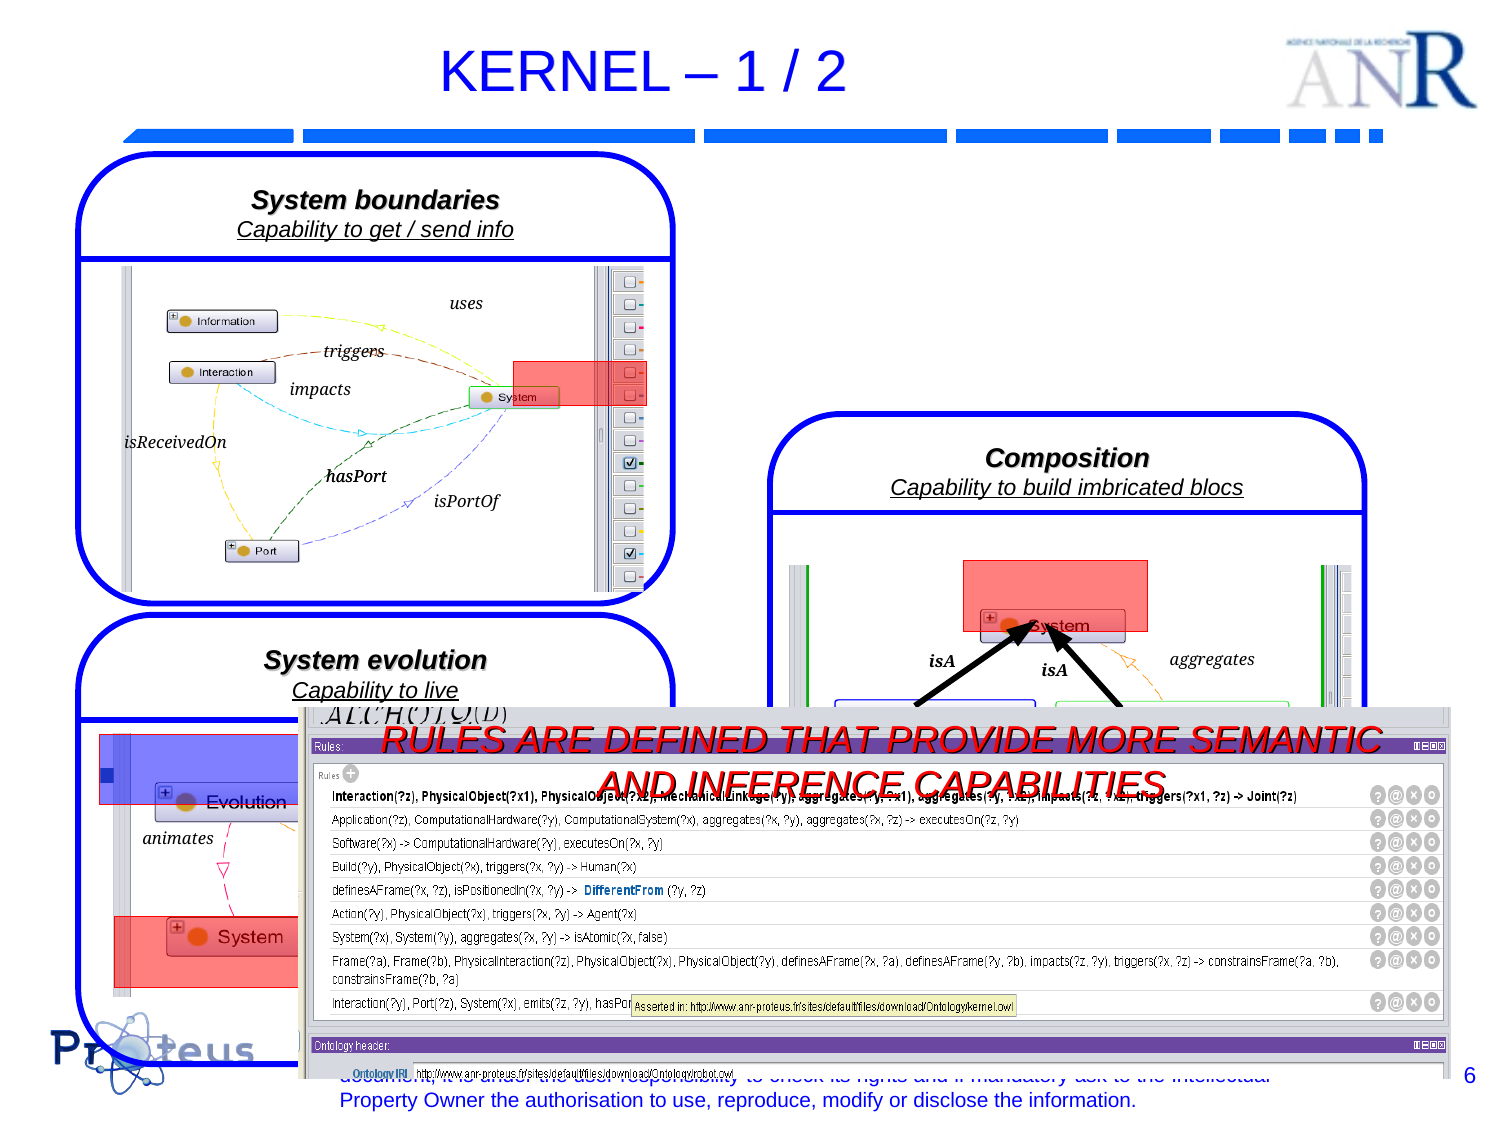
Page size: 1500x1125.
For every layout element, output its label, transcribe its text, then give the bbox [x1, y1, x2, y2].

text_box [114, 916, 298, 988]
text_box [99, 734, 298, 805]
text_box uses [434, 285, 494, 325]
text_box isPortOf [419, 483, 507, 523]
text_box isA [1026, 652, 1079, 692]
picture [1281, 27, 1484, 115]
text_box System boundaries Capability to get / send info [78, 262, 673, 604]
title KERNEL – 1 / 2 [23, 11, 1264, 130]
text_box Composition Capability to build imbricated blocs [769, 414, 1365, 510]
text_box isA [914, 643, 967, 679]
picture [100, 565, 1465, 1079]
text_box System evolution Capability to live [78, 723, 298, 1065]
text_box [963, 560, 1148, 632]
text_box impacts [274, 371, 357, 411]
picture [35, 1003, 272, 1101]
picture [121, 266, 644, 592]
text_box animates [127, 820, 218, 861]
text_box triggers [308, 333, 391, 374]
text_box System boundaries Capability to get / send info [78, 154, 673, 256]
text_box hasPort [311, 458, 394, 499]
text_box System evolution Capability to live [78, 614, 673, 717]
text_box isReceivedOn [109, 424, 231, 465]
text_box aggregates [1154, 641, 1258, 682]
text_box [513, 361, 647, 406]
text_box Composition Capability to build imbricated blocs [769, 515, 1365, 707]
